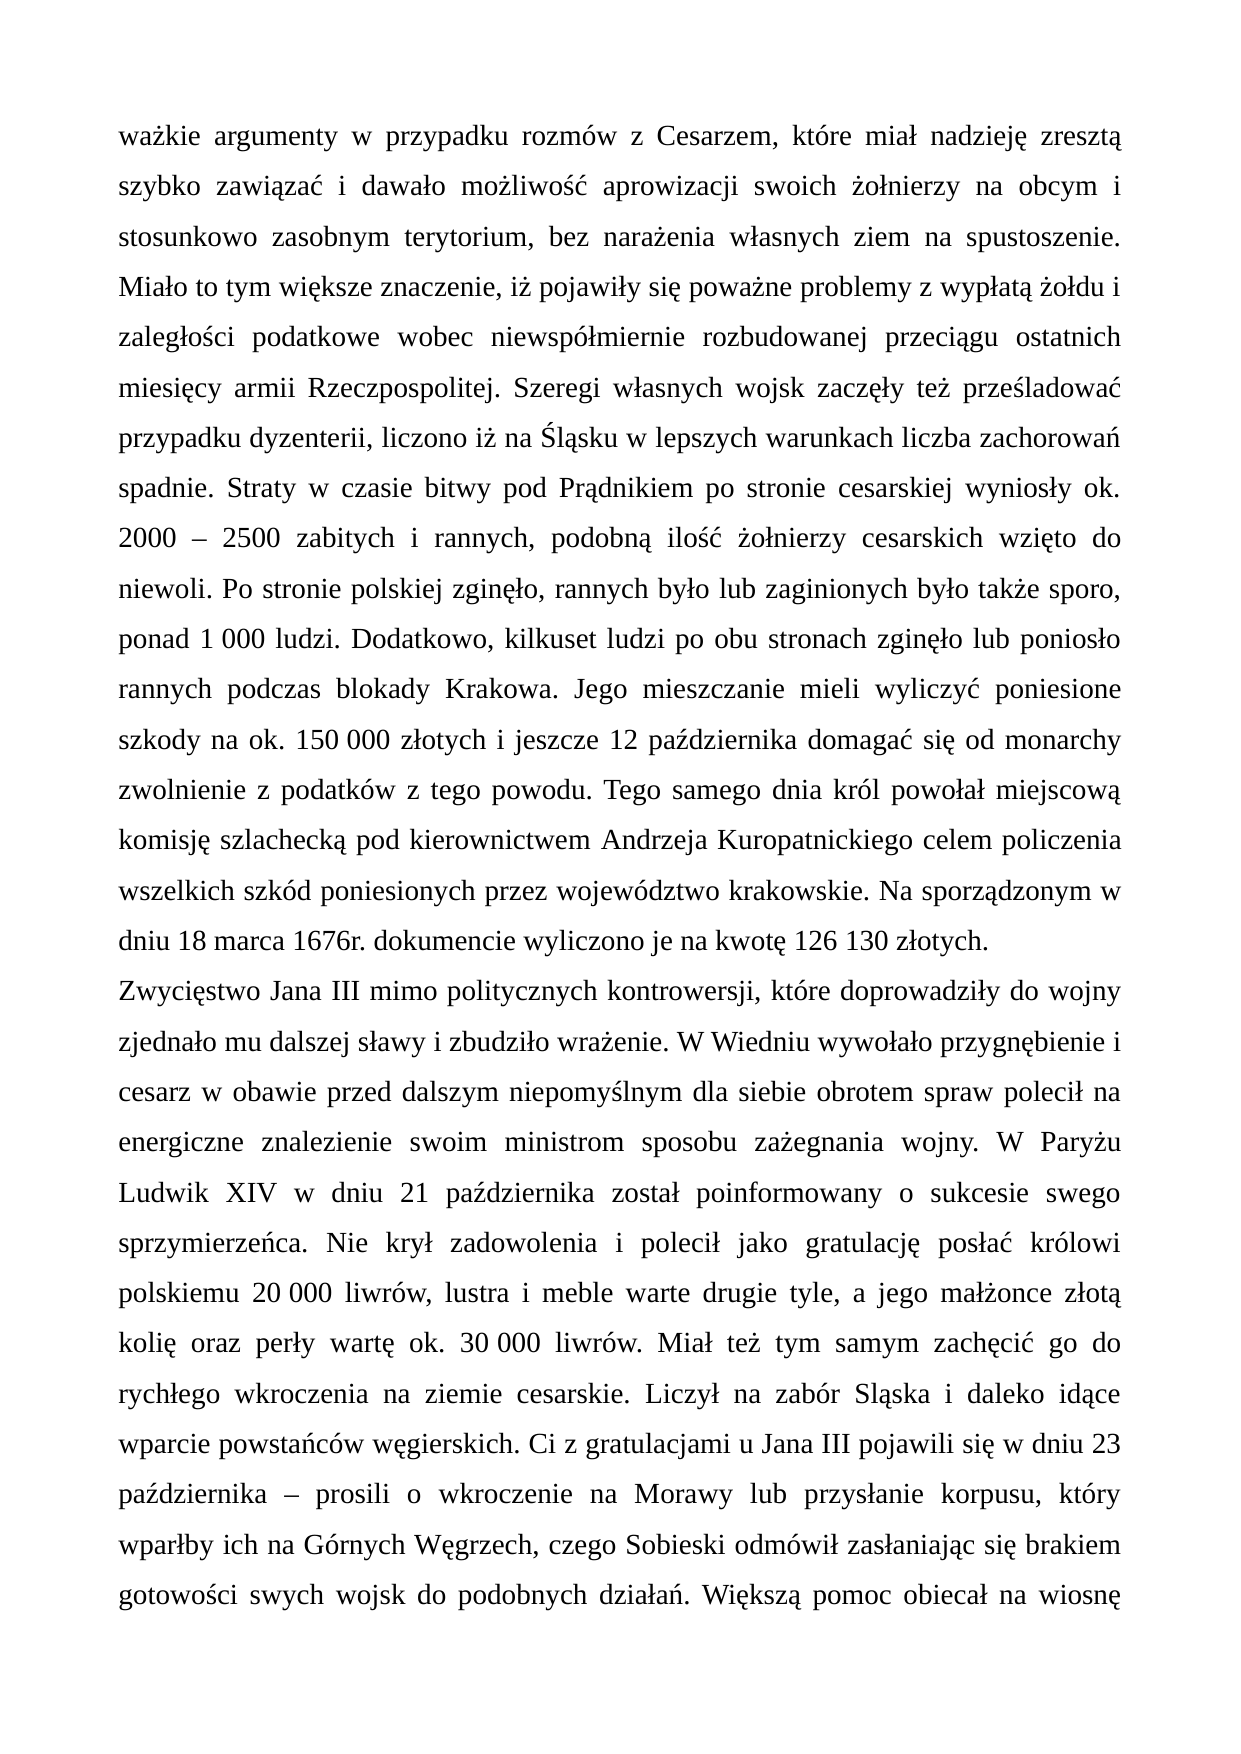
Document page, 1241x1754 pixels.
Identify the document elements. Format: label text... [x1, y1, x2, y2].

text ważkie argumenty w przypadku rozmów z Cesarzem, które miał nadzieję zresztą szybko zawiązać i dawało możliwość aprowizacji swoich żołnierzy na obcym i stosunkowo zasobnym terytorium, bez narażenia własnych ziem na spustoszenie. Miało to tym większe znaczenie, iż pojawiły się poważne problemy z wypłatą żołdu i zaległości podatkowe wobec niewspółmiernie rozbudowanej przeciągu ostatnich miesięcy armii Rzeczpospolitej. Szeregi własnych wojsk zaczęły też prześladować przypadku dyzenterii, liczono iż na Śląsku w lepszych warunkach liczba zachorowań spadnie. Straty w czasie bitwy pod Prądnikiem po stronie cesarskiej wyniosły ok. 2000 – 2500 zabitych i rannych, podobną ilość żołnierzy cesarskich wzięto do niewoli. Po stronie polskiej zginęło, rannych było lub zaginionych było także sporo, ponad 1 000 ludzi. Dodatkowo, kilkuset ludzi po obu stronach zginęło lub poniosło rannych podczas blokady Krakowa. Jego mieszczanie mieli wyliczyć poniesione szkody na ok. 150 000 złotych i jeszcze 12 października domagać się od monarchy zwolnienie z podatków z tego powodu. Tego samego dnia król powołał miejscową komisję szlachecką pod kierownictwem Andrzeja Kuropatnickiego celem policzenia wszelkich szkód poniesionych przez województwo krakowskie. Na sporządzonym w dniu 18 marca 1676r. dokumencie wyliczono je na kwotę 126 130 złotych. [118, 118, 1122, 957]
text Zwycięstwo Jana III mimo politycznych kontrowersji, które doprowadziły do wojny zjednało mu dalszej sławy i zbudziło wrażenie. W Wiedniu wywołało przygnębienie i cesarz w obawie przed dalszym niepomyślnym dla siebie obrotem spraw polecił na energiczne znalezienie swoim ministrom sposobu zażegnania wojny. W Paryżu Ludwik XIV w dniu 21 października został poinformowany o sukcesie swego sprzymierzeńca. Nie krył zadowolenia i polecił jako gratulację posłać królowi polskiemu 20 000 liwrów, lustra i meble warte drugie tyle, a jego małżonce złotą kolię oraz perły wartę ok. 30 000 liwrów. Miał też tym samym zachęcić go do rychłego wkroczenia na ziemie cesarskie. Liczył na zabór Sląska i daleko idące wparcie powstańców węgierskich. Ci z gratulacjami u Jana III pojawili się w dniu 23 października – prosili o wkroczenie na Morawy lub przysłanie korpusu, który wparłby ich na Górnych Węgrzech, czego Sobieski odmówił zasłaniając się brakiem gotowości swych wojsk do podobnych działań. Większą pomoc obiecał na wiosnę [118, 973, 1122, 1611]
